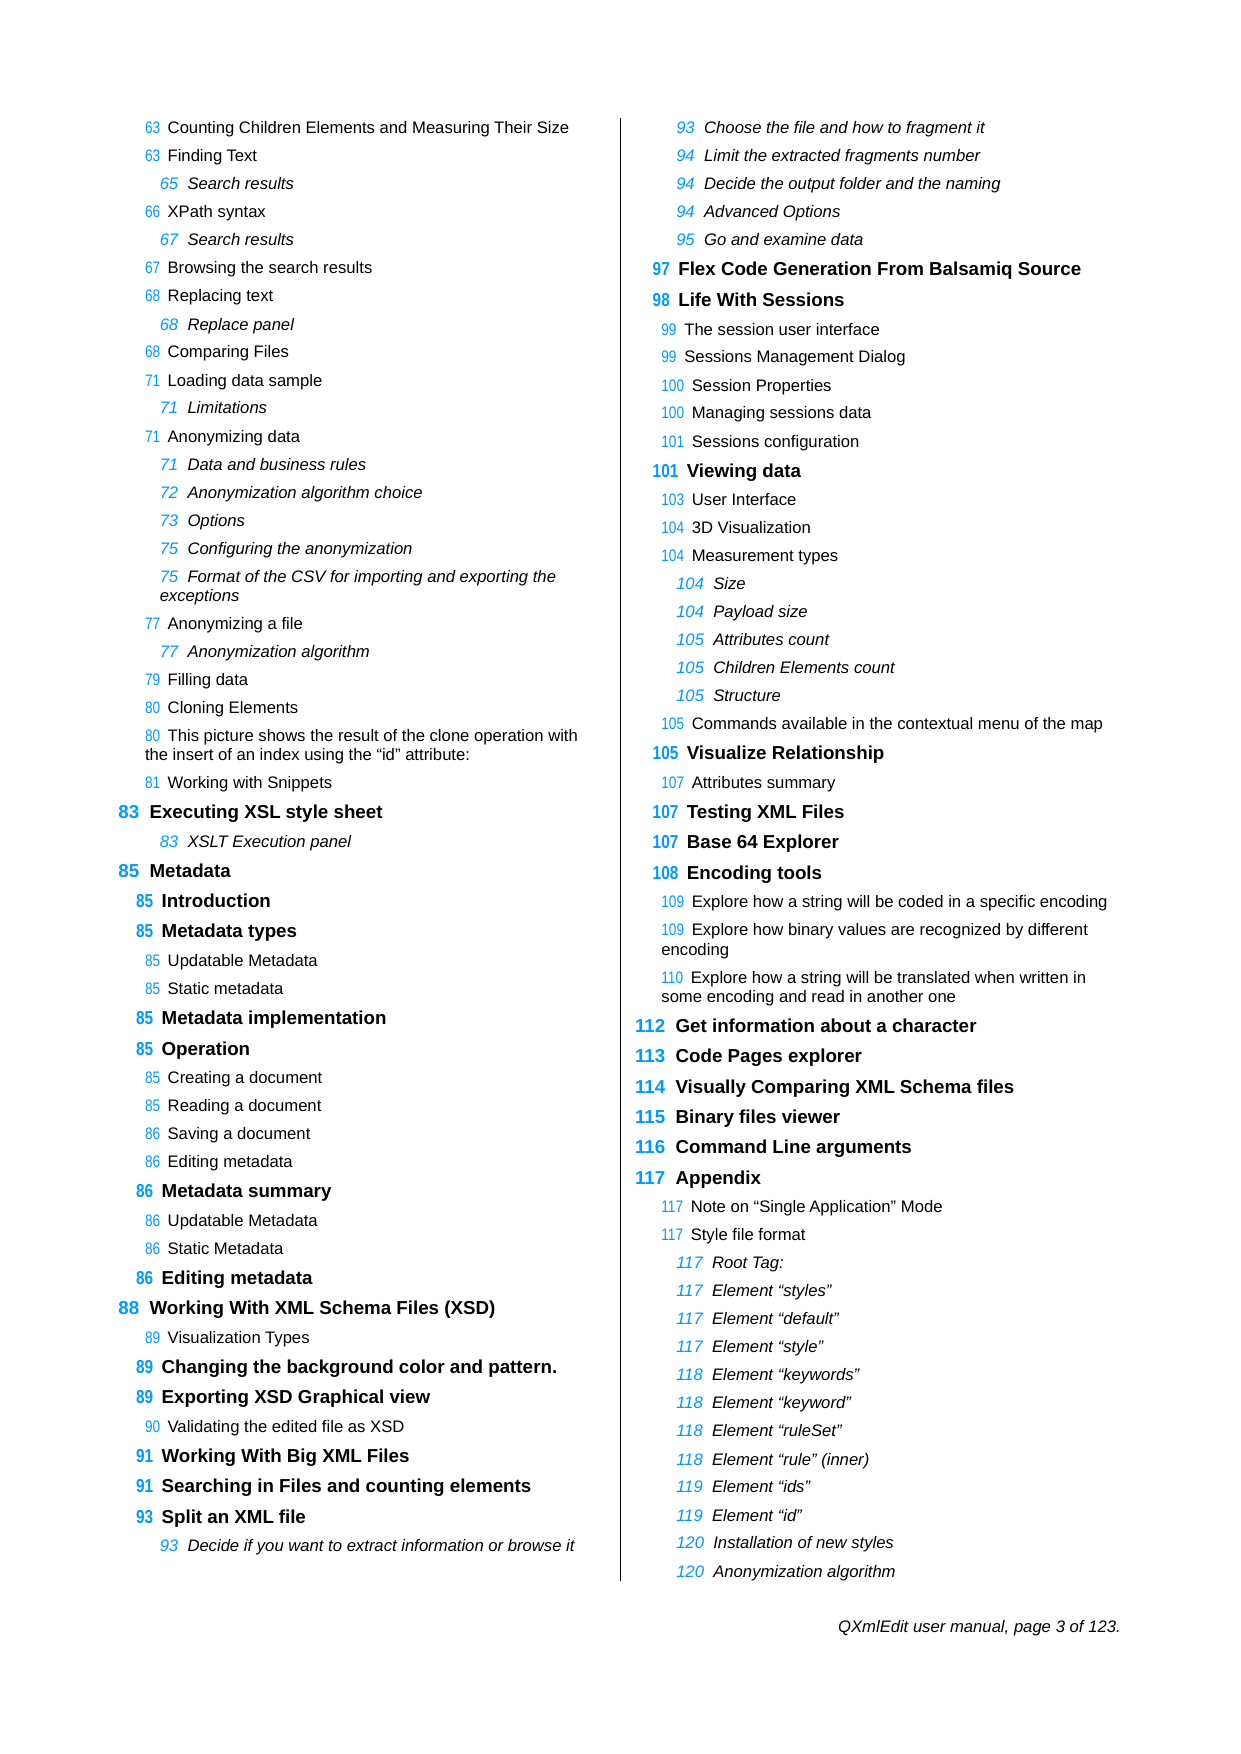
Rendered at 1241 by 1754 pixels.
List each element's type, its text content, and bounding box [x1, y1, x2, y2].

text 104 Payload size [676, 602, 1122, 621]
text 89 Visualization Types [145, 1327, 605, 1347]
text 104 3D Visualization [661, 518, 1122, 537]
text 114 Visually Comparing XML Schema files [635, 1075, 1122, 1097]
text 85 Metadata implementation [136, 1007, 605, 1028]
text 112 Get information about a character [635, 1014, 1122, 1036]
text 86 Static Metadata [145, 1238, 605, 1258]
text 117 Appendix [635, 1167, 1122, 1188]
text 101 Viewing data [652, 459, 1122, 481]
text 80 Cloning Elements [145, 698, 605, 717]
text 109 Explore how a string will be coded in a specific encoding [661, 892, 1122, 911]
text 117 Element “default” [676, 1309, 1122, 1328]
text 86 Editing metadata [145, 1152, 605, 1171]
text 108 Encoding tools [652, 862, 1122, 883]
text 71 Data and business rules [159, 454, 605, 473]
text 86 Metadata summary [136, 1180, 605, 1202]
text 105 Visualize Relationship [652, 742, 1122, 764]
text 99 Sessions Management Dialog [661, 347, 1122, 366]
text 104 Size [676, 574, 1122, 593]
text 117 Note on “Single Application” Mode [661, 1197, 1122, 1216]
text 75 Configuring the anonymization [159, 538, 605, 558]
text 71 Anonymizing data [145, 426, 605, 446]
text 68 Replace panel [159, 314, 605, 333]
text 85 Reading a document [145, 1096, 605, 1115]
text 66 XPath syntax [145, 202, 605, 221]
text 71 Limitations [159, 398, 605, 417]
text 79 Filling data [145, 670, 605, 689]
text 105 Children Elements count [676, 658, 1122, 677]
text 105 Attributes count [676, 630, 1122, 649]
text 93 Decide if you want to extract information or browse it [159, 1536, 605, 1555]
text 93 Split an XML file [136, 1506, 605, 1527]
text 77 Anonymizing a file [145, 614, 605, 633]
text 109 Explore how binary values are recognized by different encoding [661, 920, 1122, 958]
text 117 Element “styles” [676, 1281, 1122, 1300]
text 105 Structure [676, 686, 1122, 705]
text 118 Element “keyword” [676, 1393, 1122, 1412]
text 68 Replacing text [145, 286, 605, 305]
text 118 Element “rule” (inner) [676, 1449, 1122, 1468]
text 85 Introduction [136, 890, 605, 911]
text 67 Browsing the search results [145, 258, 605, 277]
text 98 Life With Sessions [652, 289, 1122, 310]
text 63 Counting Children Elements and Measuring Their Size [145, 118, 605, 137]
text 117 Style file format [661, 1225, 1122, 1244]
text 63 Finding Text [145, 146, 605, 165]
text 120 Anonymization algorithm [676, 1561, 1122, 1581]
text 90 Validating the edited file as XSD [145, 1417, 605, 1436]
text 89 Exporting XSD Graphical view [136, 1386, 605, 1408]
text 116 Command Line arguments [635, 1136, 1122, 1158]
text 107 Testing XML Files [652, 801, 1122, 822]
text 100 Session Properties [661, 375, 1122, 394]
text 118 Element “keywords” [676, 1365, 1122, 1384]
text 103 User Interface [661, 490, 1122, 509]
text 71 Loading data sample [145, 370, 605, 389]
text 119 Element “id” [676, 1505, 1122, 1524]
text 107 Attributes summary [661, 773, 1122, 792]
text 93 Choose the file and how to fragment it [676, 118, 1122, 137]
text 110 Explore how a string will be translated when written in some encoding and read in another one [661, 967, 1122, 1006]
text 86 Updatable Metadata [145, 1211, 605, 1230]
text 115 Binary files viewer [635, 1106, 1122, 1127]
text 85 Metadata types [136, 920, 605, 942]
text 101 Sessions configuration [661, 431, 1122, 451]
text 83 Executing XSL style sheet [118, 801, 605, 822]
text 73 Options [159, 510, 605, 529]
text 117 Element “style” [676, 1337, 1122, 1356]
text 83 XSLT Execution panel [159, 831, 605, 851]
text 113 Code Pages explorer [635, 1045, 1122, 1067]
text 91 Searching in Files and counting elements [136, 1475, 605, 1497]
text 65 Search results [159, 174, 605, 193]
text 67 Search results [159, 230, 605, 249]
text 85 Static metadata [145, 979, 605, 998]
text 85 Creating a document [145, 1068, 605, 1087]
text 91 Working With Big XML Files [136, 1444, 605, 1466]
text 94 Advanced Options [676, 202, 1122, 221]
text 77 Anonymization algorithm [159, 642, 605, 661]
text 75 Format of the CSV for importing and exporting the exceptions [159, 566, 605, 605]
text 81 Working with Snippets [145, 773, 605, 792]
text 118 Element “ruleSet” [676, 1421, 1122, 1440]
text 86 Saving a document [145, 1124, 605, 1143]
text 68 Comparing Files [145, 342, 605, 361]
text 97 Flex Code Generation From Balsamiq Source [652, 258, 1122, 280]
text 105 Commands available in the contextual menu of the map [661, 714, 1122, 733]
text 88 Working With XML Schema Files (XSD) [118, 1297, 605, 1319]
text 94 Decide the output folder and the naming [676, 174, 1122, 193]
text 85 Updatable Metadata [145, 951, 605, 970]
text 95 Go and examine data [676, 230, 1122, 249]
text 89 Changing the background color and pattern. [136, 1356, 605, 1377]
text 117 Root Tag: [676, 1253, 1122, 1272]
text 104 Measurement types [661, 546, 1122, 565]
text 120 Installation of new styles [676, 1533, 1122, 1552]
text 80 This picture shows the result of the clone operation with the insert of an index using the “id” attribute: [145, 726, 605, 764]
text 85 Operation [136, 1037, 605, 1059]
text 94 Limit the extracted fragments number [676, 146, 1122, 165]
text 100 Managing sessions data [661, 403, 1122, 422]
text 107 Base 64 Explorer [652, 831, 1122, 853]
text 72 Anonymization algorithm choice [159, 482, 605, 502]
text 99 The session user interface [661, 319, 1122, 338]
text 86 Editing metadata [136, 1267, 605, 1288]
text 119 Element “ids” [676, 1477, 1122, 1496]
text 85 Metadata [118, 859, 605, 881]
